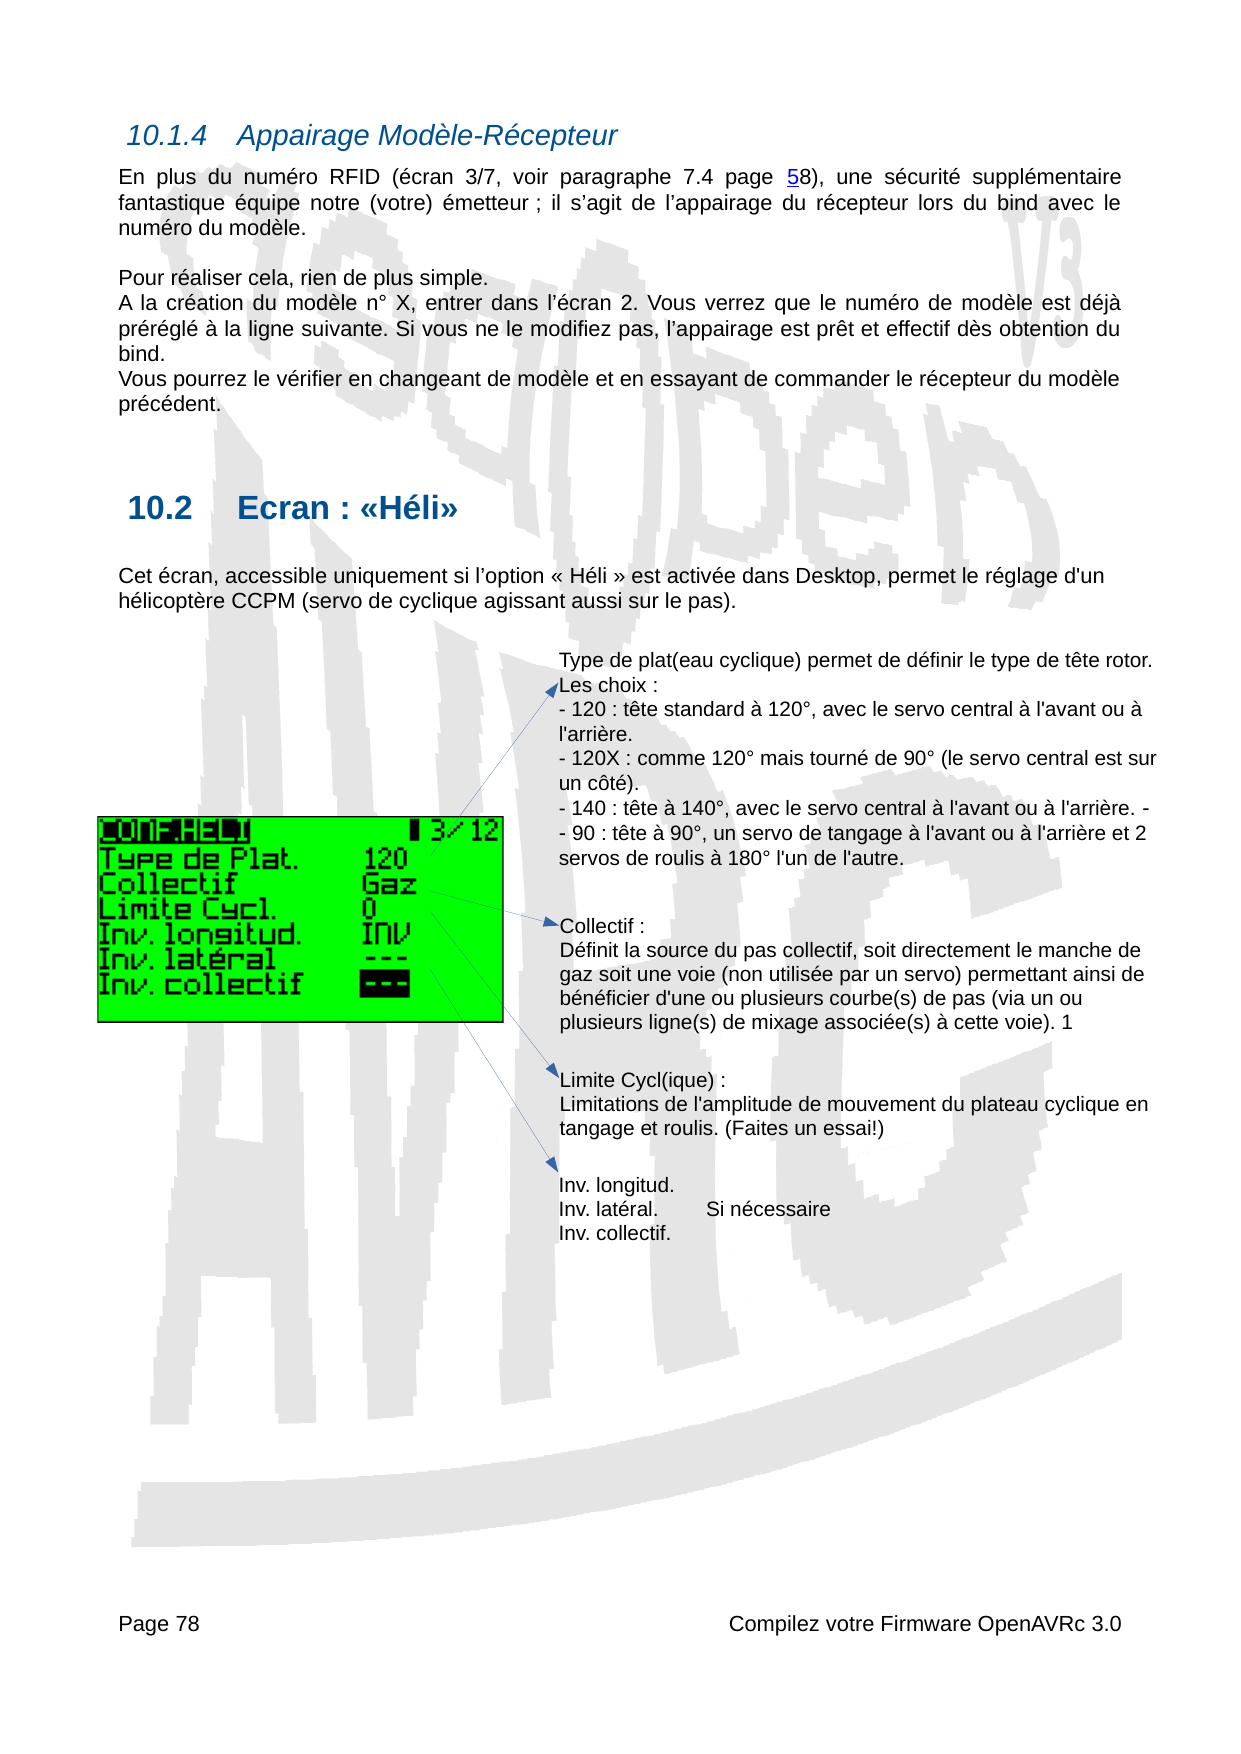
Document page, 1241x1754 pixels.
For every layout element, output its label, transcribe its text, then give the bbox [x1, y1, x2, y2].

subtitle Ecran : «Héli» [118, 487, 1122, 526]
text Cet écran, accessible uniquement si l’option « Héli » est activée dans Desktop, permet le réglage d'un hélicoptère CCPM (servo de cyclique agissant aussi sur le pas). [118, 563, 1122, 613]
text Les choix : [558, 672, 1162, 696]
text Collectif : [559, 914, 1163, 938]
text Limite Cycl(ique) : [559, 1068, 1163, 1092]
text Inv. latéral. Si nécessaire [558, 1196, 1162, 1220]
text - 140 : tête à 140°, avec le servo central à l'avant ou à l'arrière. - - 90 : tête à 90°, un servo de tangage à l'avant ou à l'arrière et 2 servos de roulis à 180° l'un de l'autre. [558, 795, 1162, 870]
text Vous pourrez le vérifier en changeant de modèle et en essayant de commander le récepteur du modèle précédent. [118, 366, 1122, 416]
text Définit la source du pas collectif, soit directement le manche de gaz soit une voie (non utilisée par un servo) permettant ainsi de bénéficier d'une ou plusieurs courbe(s) de pas (via un ou plusieurs ligne(s) de mixage associée(s) à cette voie). 1 [559, 938, 1163, 1034]
subtitle Appairage Modèle-Récepteur [118, 118, 1122, 152]
text Type de plat(eau cyclique) permet de définir le type de tête rotor. [558, 647, 1162, 672]
text Inv. collectif. [558, 1220, 1162, 1244]
text Inv. longitud. [558, 1172, 1162, 1196]
text A la création du modèle n° X, entrer dans l’écran 2. Vous verrez que le numéro de modèle est déjà préréglé à la ligne suivante. Si vous ne le modifiez pas, l’appairage est prêt et effectif dès obtention du bind. [118, 290, 1122, 366]
text Limitations de l'amplitude de mouvement du plateau cyclique en tangage et roulis. (Faites un essai!) [559, 1092, 1163, 1140]
picture [97, 816, 504, 1023]
text En plus du numéro RFID (écran 3/7, voir paragraphe 7.4 page 58), une sécurité supplémentaire fantastique équipe notre (votre) émetteur ; il s’agit de l’appairage du récepteur lors du bind avec le numéro du modèle. [118, 164, 1122, 240]
text - 120 : tête standard à 120°, avec le servo central à l'avant ou à l'arrière. [558, 696, 1162, 746]
text Pour réaliser cela, rien de plus simple. [118, 265, 1122, 290]
text - 120X : comme 120° mais tourné de 90° (le servo central est sur un côté). [558, 746, 1162, 795]
